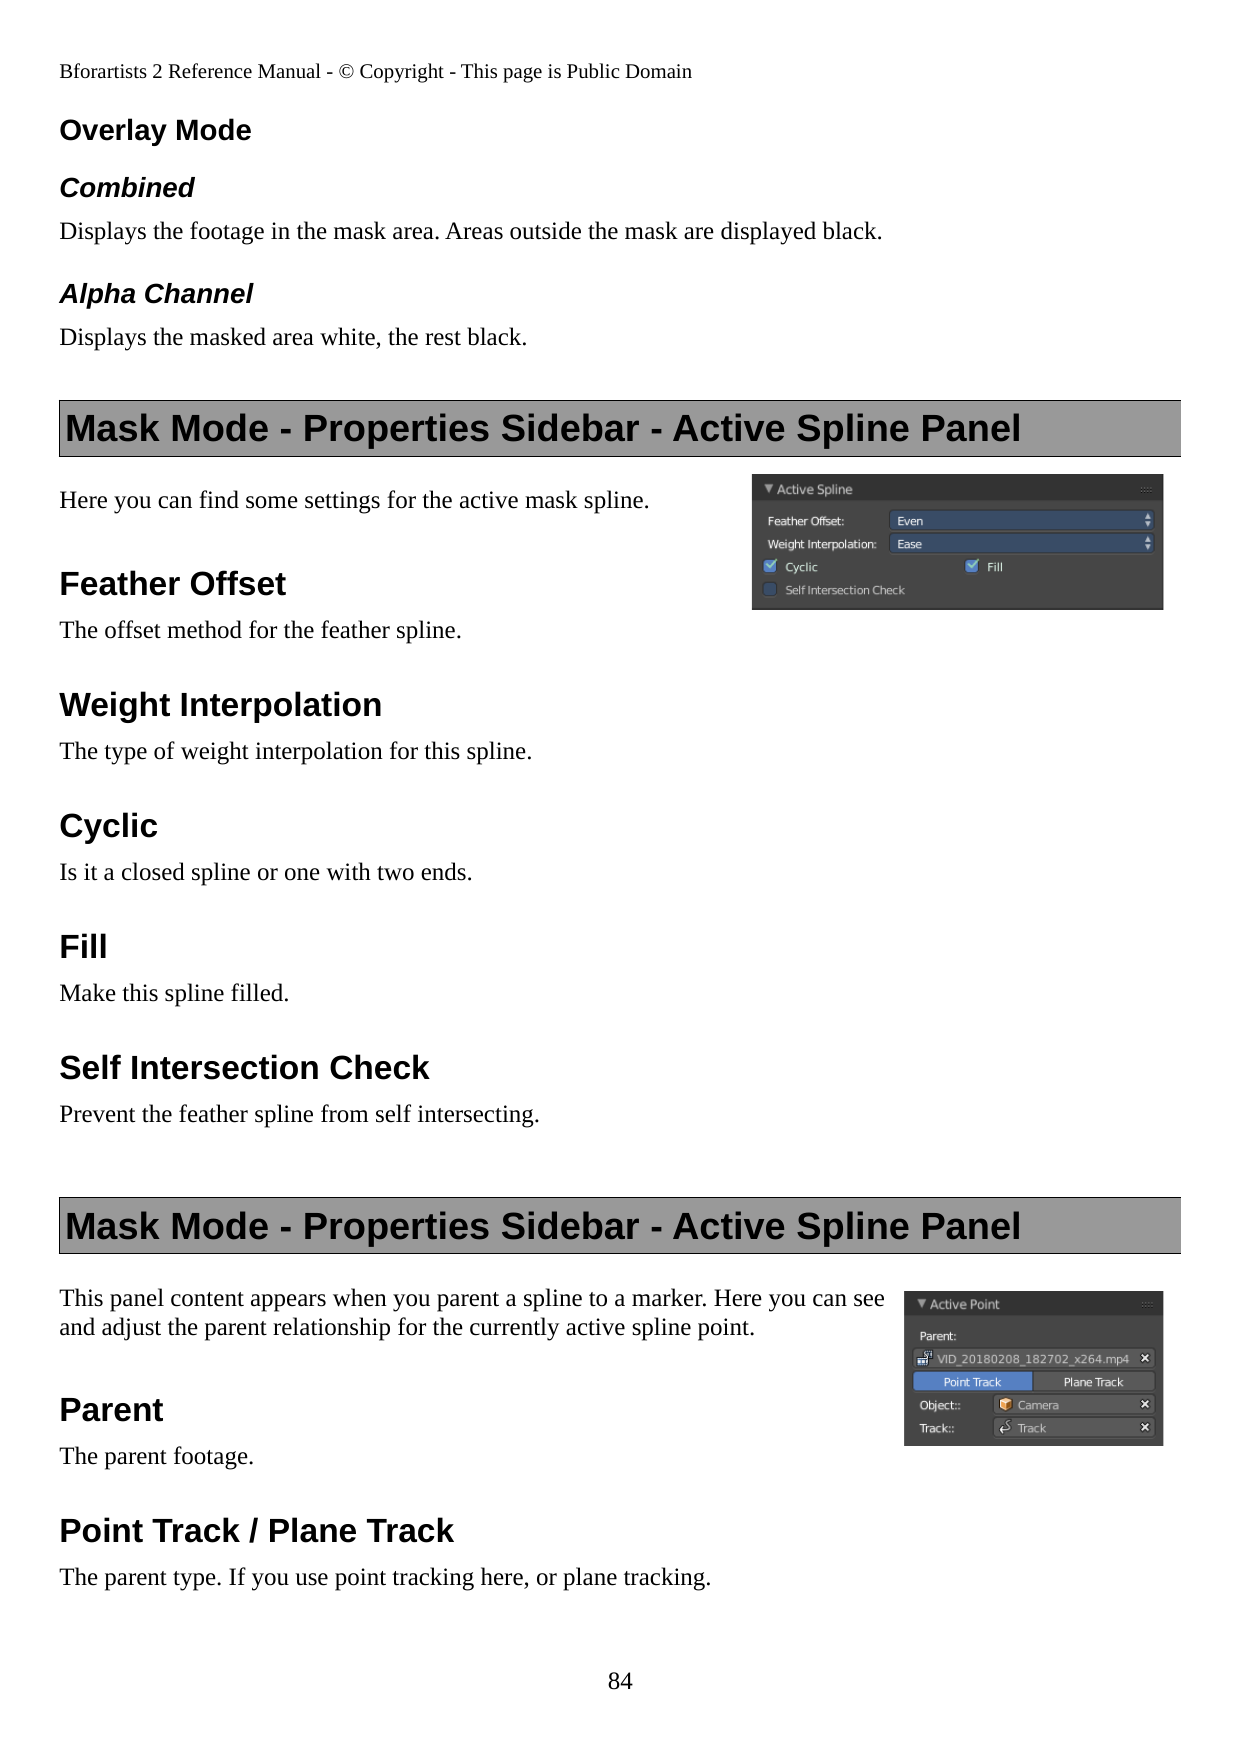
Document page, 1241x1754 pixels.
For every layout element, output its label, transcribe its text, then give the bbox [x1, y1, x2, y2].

text The type of weight interpolation for this spline. [59, 736, 1181, 765]
text Is it a closed spline or one with two ends. [59, 857, 1181, 886]
subtitle Self Intersection Check [59, 1048, 1181, 1087]
subtitle Weight Interpolation [59, 685, 1181, 723]
text Displays the footage in the mask area. Areas outside the mask are displayed black. [59, 216, 1181, 244]
subtitle Feather Offset [59, 564, 751, 602]
text Prevent the feather spline from self intersecting. [59, 1099, 1181, 1128]
subtitle Overlay Mode [59, 113, 1181, 146]
subtitle Combined [59, 171, 1181, 203]
text Here you can find some settings for the active mask spline. [59, 485, 751, 514]
text The offset method for the feather spline. [59, 615, 1181, 644]
picture [751, 474, 1164, 610]
text This panel content appears when you parent a spline to a marker. Here you can see and adjust the parent relationship for the currently active spline point. [59, 1283, 1181, 1341]
text Displays the masked area white, the rest black. [59, 322, 1181, 350]
table_header Mask Mode - Properties Sidebar - Active Spline Panel [60, 1198, 1181, 1253]
subtitle [1164, 1390, 1181, 1429]
subtitle Alpha Channel [59, 277, 1181, 309]
subtitle Point Track / Plane Track [59, 1511, 1181, 1550]
subtitle Cyclic [59, 806, 1181, 844]
text Make this spline filled. [59, 978, 1181, 1007]
picture [904, 1291, 1164, 1446]
text The parent footage. [59, 1441, 1181, 1470]
text The parent type. If you use point tracking here, or plane tracking. [59, 1562, 1181, 1591]
subtitle Parent [59, 1390, 904, 1429]
subtitle Fill [59, 927, 1181, 966]
subtitle [1164, 564, 1181, 602]
table_header Mask Mode - Properties Sidebar - Active Spline Panel [60, 401, 1181, 456]
